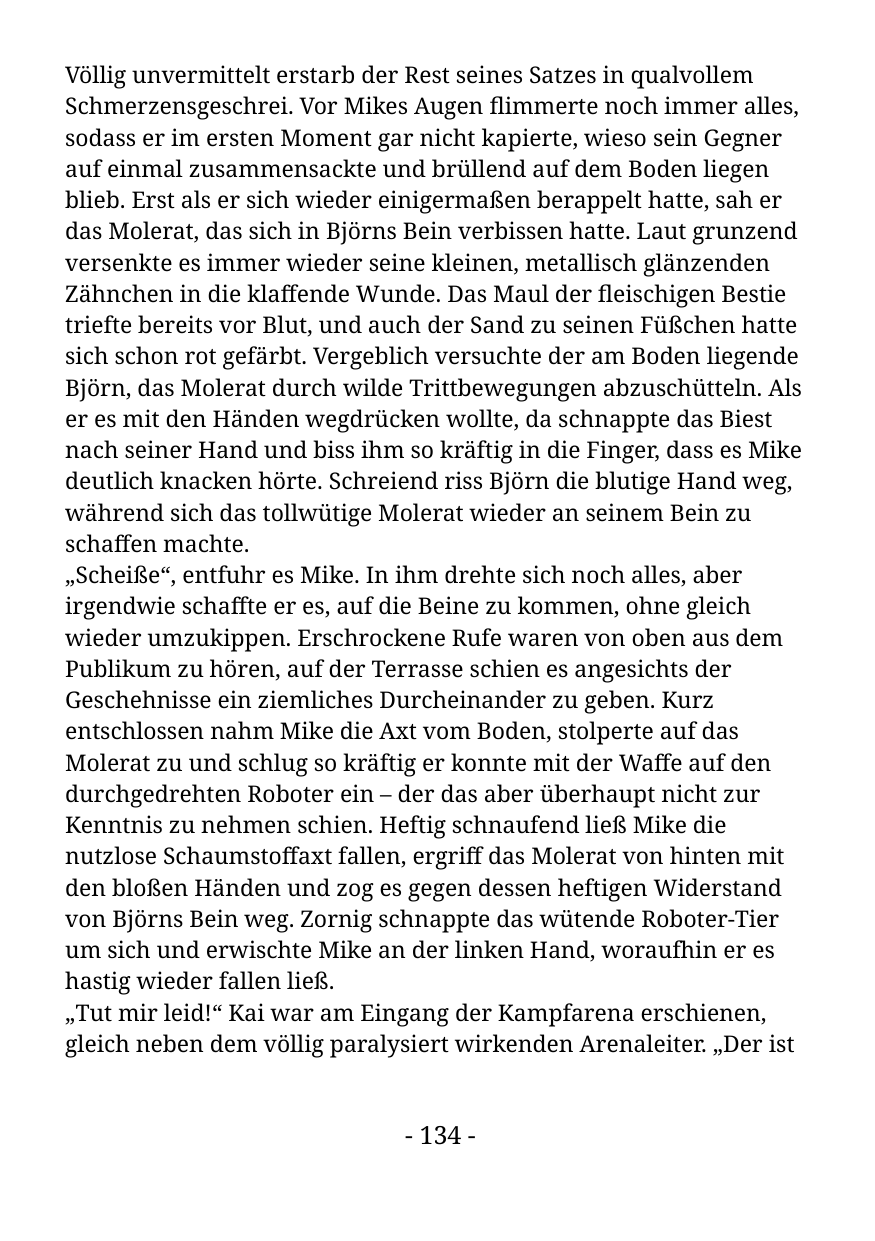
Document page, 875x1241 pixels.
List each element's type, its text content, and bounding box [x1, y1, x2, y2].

text Völlig unvermittelt erstarb der Rest seines Satzes in qualvollem Schmerzensgeschrei. Vor Mikes Augen flimmerte noch immer alles, sodass er im ersten Moment gar nicht kapierte, wieso sein Gegner auf einmal zusammensackte und brüllend auf dem Boden liegen blieb. Erst als er sich wieder einigermaßen berappelt hatte, sah er das Molerat, das sich in Björns Bein verbissen hatte. Laut grunzend versenkte es immer wieder seine kleinen, metallisch glänzenden Zähnchen in die klaffende Wunde. Das Maul der fleischigen Bestie triefte bereits vor Blut, und auch der Sand zu seinen Füßchen hatte sich schon rot gefärbt. Vergeblich versuchte der am Boden liegende Björn, das Molerat durch wilde Trittbewegungen abzuschütteln. Als er es mit den Händen wegdrücken wollte, da schnappte das Biest nach seiner Hand und biss ihm so kräftig in die Finger, dass es Mike deutlich knacken hörte. Schreiend riss Björn die blutige Hand weg, während sich das tollwütige Molerat wieder an seinem Bein zu schaffen machte. „Scheiße“, entfuhr es Mike. In ihm drehte sich noch alles, aber irgendwie schaffte er es, auf die Beine zu kommen, ohne gleich wieder umzukippen. Erschrockene Rufe waren von oben aus dem Publikum zu hören, auf der Terrasse schien es angesichts der Geschehnisse ein ziemliches Durcheinander zu geben. Kurz entschlossen nahm Mike die Axt vom Boden, stolperte auf das Molerat zu und schlug so kräftig er konnte mit der Waffe auf den durchgedrehten Roboter ein – der das aber überhaupt nicht zur Kenntnis zu nehmen schien. Heftig schnaufend ließ Mike die nutzlose Schaumstoffaxt fallen, ergriff das Molerat von hinten mit den bloßen Händen und zog es gegen dessen heftigen Widerstand von Björns Bein weg. Zornig schnappte das wütende Roboter-Tier um sich und erwischte Mike an der linken Hand, woraufhin er es hastig wieder fallen ließ. „Tut mir leid!“ Kai war am Eingang der Kampfarena erschienen, gleich neben dem völlig paralysiert wirkenden Arenaleiter. „Der ist [65, 59, 809, 1059]
